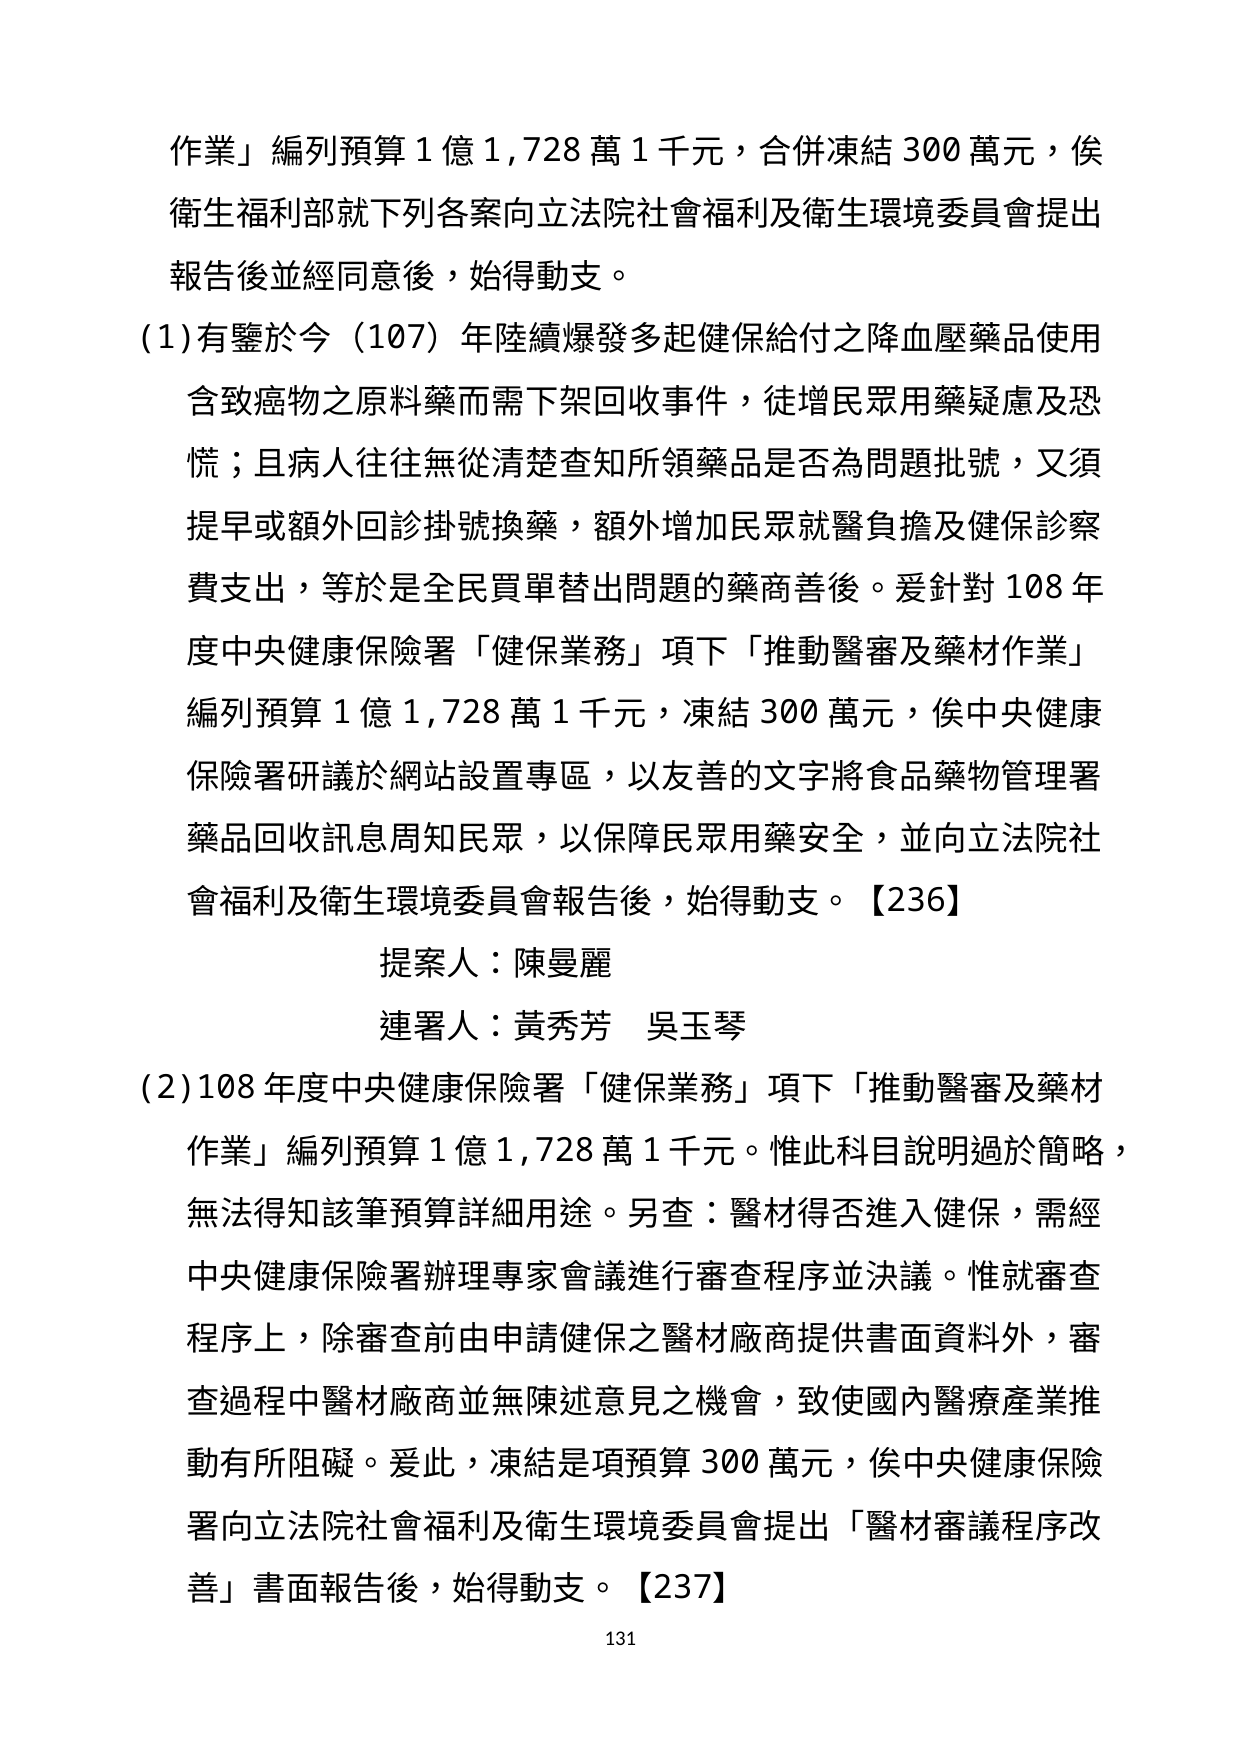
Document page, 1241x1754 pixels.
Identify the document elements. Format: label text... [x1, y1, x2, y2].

text 提案人：陳曼麗 [379, 919, 1104, 982]
text 連署人：黃秀芳 吳玉琴 [379, 982, 1104, 1044]
text (1)有鑒於今（107）年陸續爆發多起健保給付之降血壓藥品使用含致癌物之原料藥而需下架回收事件，徒增民眾用藥疑慮及恐慌；且病人往往無從清楚查知所領藥品是否為問題批號，又須提早或額外回診掛號換藥，額外增加民眾就醫負擔及健保診察費支出，等於是全民買單替出問題的藥商善後。爰針對108年度中央健康保險署「健保業務」項下「推動醫審及藥材作業」編列預算1億1,728萬1千元，凍結300萬元，俟中央健康保險署研議於網站設置專區，以友善的文字將食品藥物管理署藥品回收訊息周知民眾，以保障民眾用藥安全，並向立法院社會福利及衛生環境委員會報告後，始得動支。【236】 [136, 294, 1104, 919]
text 作業」編列預算1億1,728萬1千元，合併凍結300萬元，俟衛生福利部就下列各案向立法院社會福利及衛生環境委員會提出報告後並經同意後，始得動支。 [136, 107, 1104, 294]
text (2)108年度中央健康保險署「健保業務」項下「推動醫審及藥材作業」編列預算1億1,728萬1千元。惟此科目說明過於簡略，無法得知該筆預算詳細用途。另查：醫材得否進入健保，需經中央健康保險署辦理專家會議進行審查程序並決議。惟就審查程序上，除審查前由申請健保之醫材廠商提供書面資料外，審查過程中醫材廠商並無陳述意見之機會，致使國內醫療產業推動有所阻礙。爰此，凍結是項預算300萬元，俟中央健康保險署向立法院社會福利及衛生環境委員會提出「醫材審議程序改善」書面報告後，始得動支。【237】 [136, 1044, 1104, 1607]
